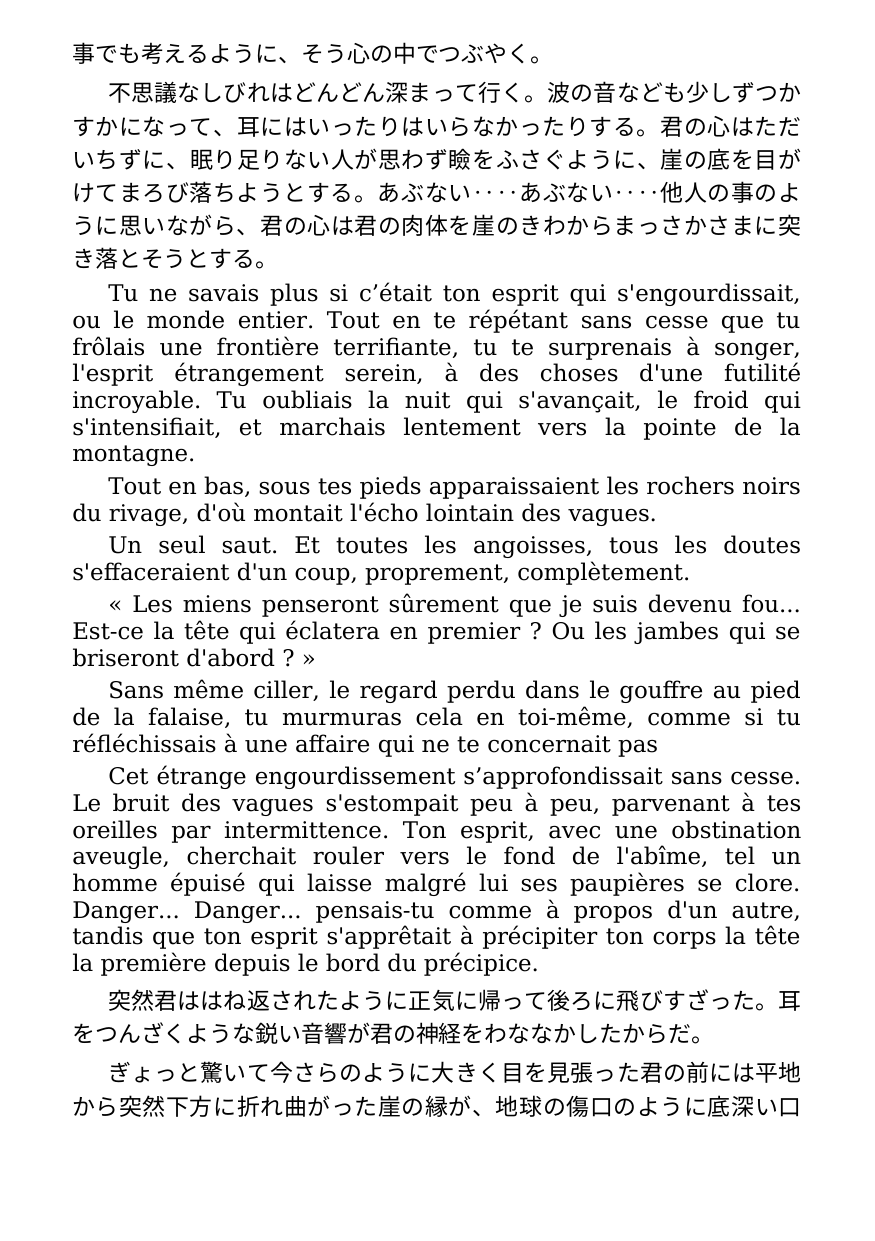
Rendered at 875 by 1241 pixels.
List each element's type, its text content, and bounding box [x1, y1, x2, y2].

text Un seul saut. Et toutes les angoisses, tous les doutes s'effaceraient d'un coup, proprement, complètement. [72, 532, 802, 586]
text Tu ne savais plus si c’était ton esprit qui s'engourdissait, ou le monde entier. Tout en te répétant sans cesse que tu frôlais une frontière terrifiante, tu te surprenais à songer, l'esprit étrangement serein, à des choses d'une futilité incroyable. Tu oubliais la nuit qui s'avançait, le froid qui s'intensifiait, et marchais lentement vers la pointe de la montagne. [72, 281, 802, 467]
text Tout en bas, sous tes pieds apparaissaient les rochers noirs du rivage, d'où montait l'écho lointain des vagues. [72, 473, 802, 526]
text 事でも考えるように、そう心の中でつぶやく。 [72, 36, 802, 69]
text ぎょっと驚いて今さらのように大きく目を見張った君の前には平地から突然下方に折れ曲がった崖の縁が、地球の傷口のように底深い口 [72, 1055, 802, 1122]
text 不思議なしびれはどんどん深まって行く。波の音なども少しずつかすかになって、耳にはいったりはいらなかったりする。君の心はただいちずに、眠り足りない人が思わず瞼をふさぐように、崖の底を目がけてまろび落ちようとする。あぶない‥‥あぶない‥‥他人の事のように思いながら、君の心は君の肉体を崖のきわからまっさかさまに突き落とそうとする。 [72, 75, 802, 274]
text 突然君ははね返されたように正気に帰って後ろに飛びすざった。耳をつんざくような鋭い音響が君の神経をわななかしたからだ。 [72, 983, 802, 1049]
text Sans même ciller, le regard perdu dans le gouffre au pied de la falaise, tu murmuras cela en toi-même, comme si tu réfléchissais à une affaire qui ne te concernait pas [72, 678, 802, 758]
text Cet étrange engourdissement s’approfondissait sans cesse. Le bruit des vagues s'estompait peu à peu, parvenant à tes oreilles par intermittence. Ton esprit, avec une obstination aveugle, cherchait rouler vers le fond de l'abîme, tel un homme épuisé qui laisse malgré lui ses paupières se clore. Danger... Danger... pensais-tu comme à propos d'un autre, tandis que ton esprit s'apprêtait à précipiter ton corps la tête la première depuis le bord du précipice. [72, 763, 802, 977]
text « Les miens penseront sûrement que je suis devenu fou... Est-ce la tête qui éclatera en premier ? Ou les jambes qui se briseront d'abord ? » [72, 592, 802, 672]
